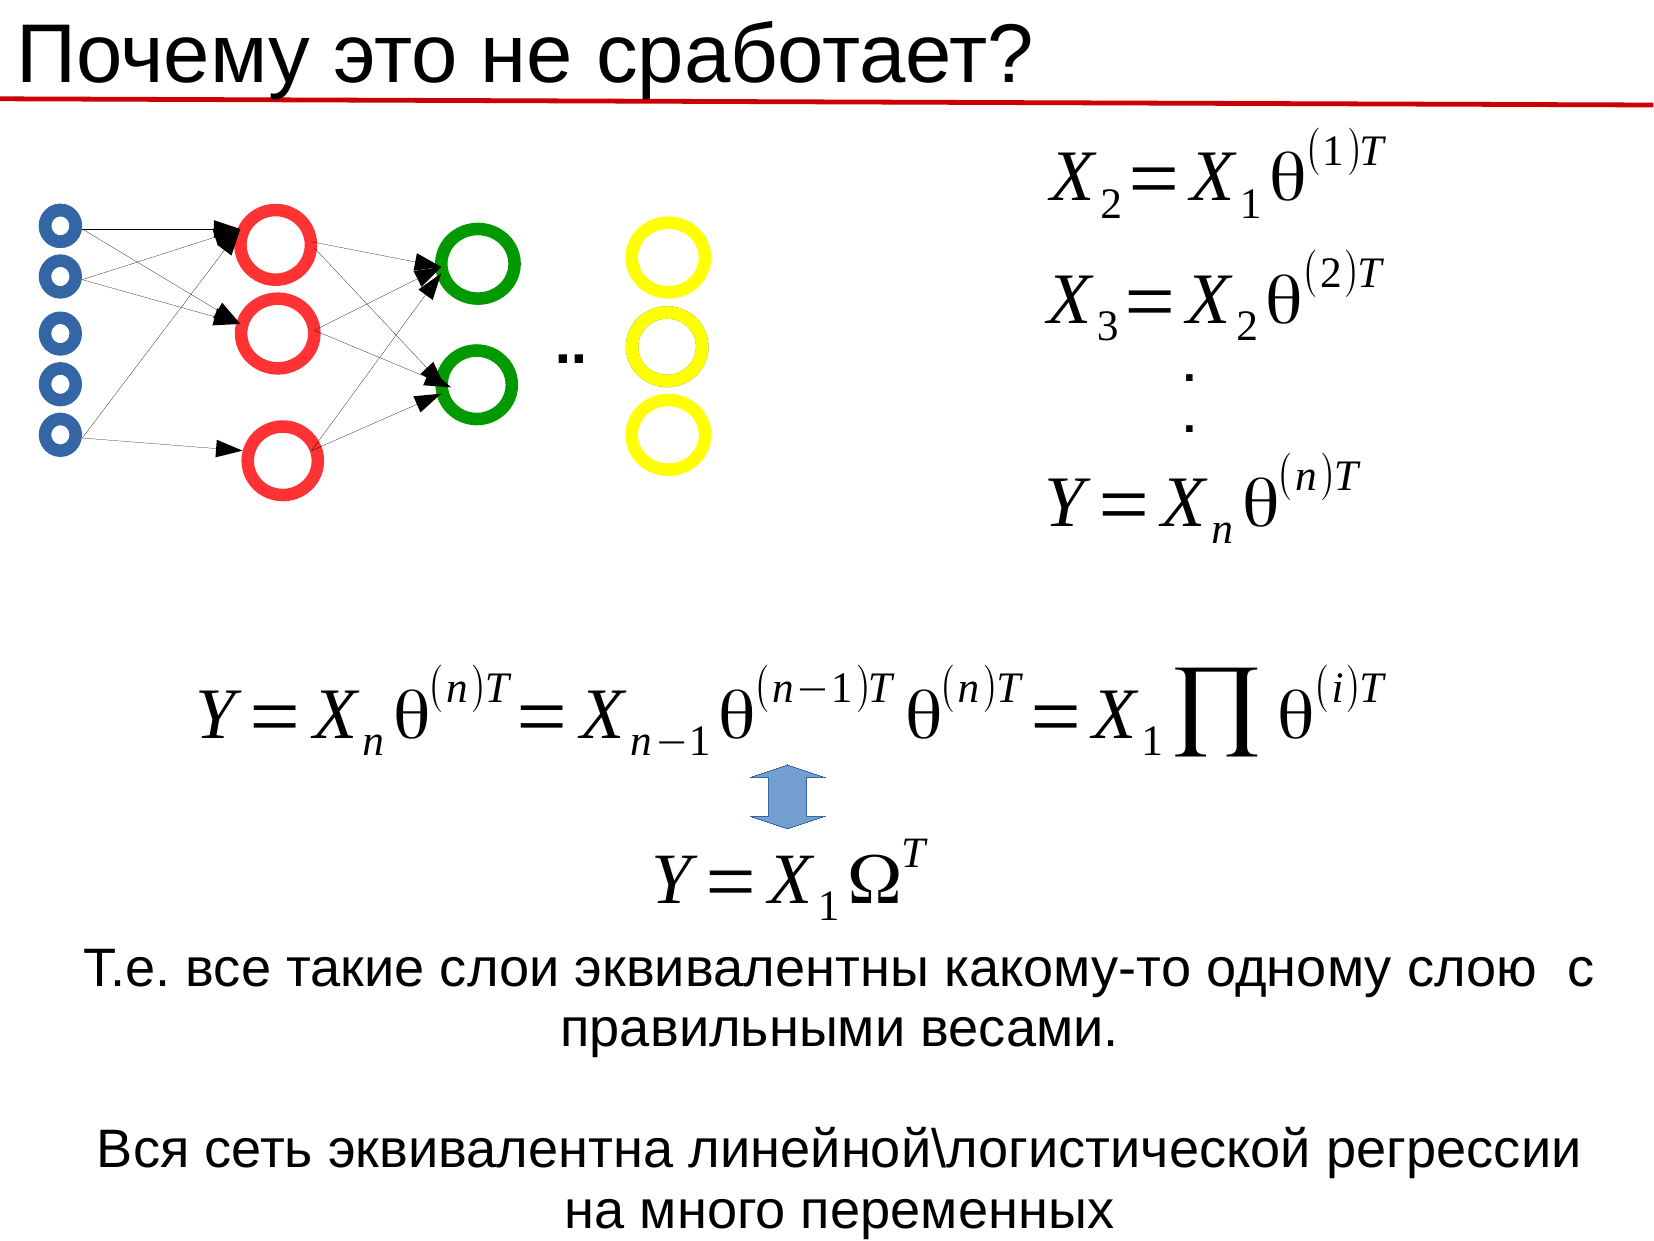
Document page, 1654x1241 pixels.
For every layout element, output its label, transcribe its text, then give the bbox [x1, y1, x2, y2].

chart [645, 828, 937, 930]
text_box . . [1168, 332, 1226, 450]
chart [1037, 450, 1369, 553]
text_box .. [540, 302, 604, 383]
text_box [750, 764, 826, 829]
chart [189, 662, 1394, 766]
chart [1038, 124, 1395, 228]
text_box Почему это не сработает? [1, 0, 1411, 109]
chart [1035, 247, 1393, 350]
text_box Т.е. все такие слои эквивалентны какому-то одному слою с правильными весами. Вся сеть эквивалентна линейной\логистической регрессии на много переменных [60, 930, 1621, 1241]
